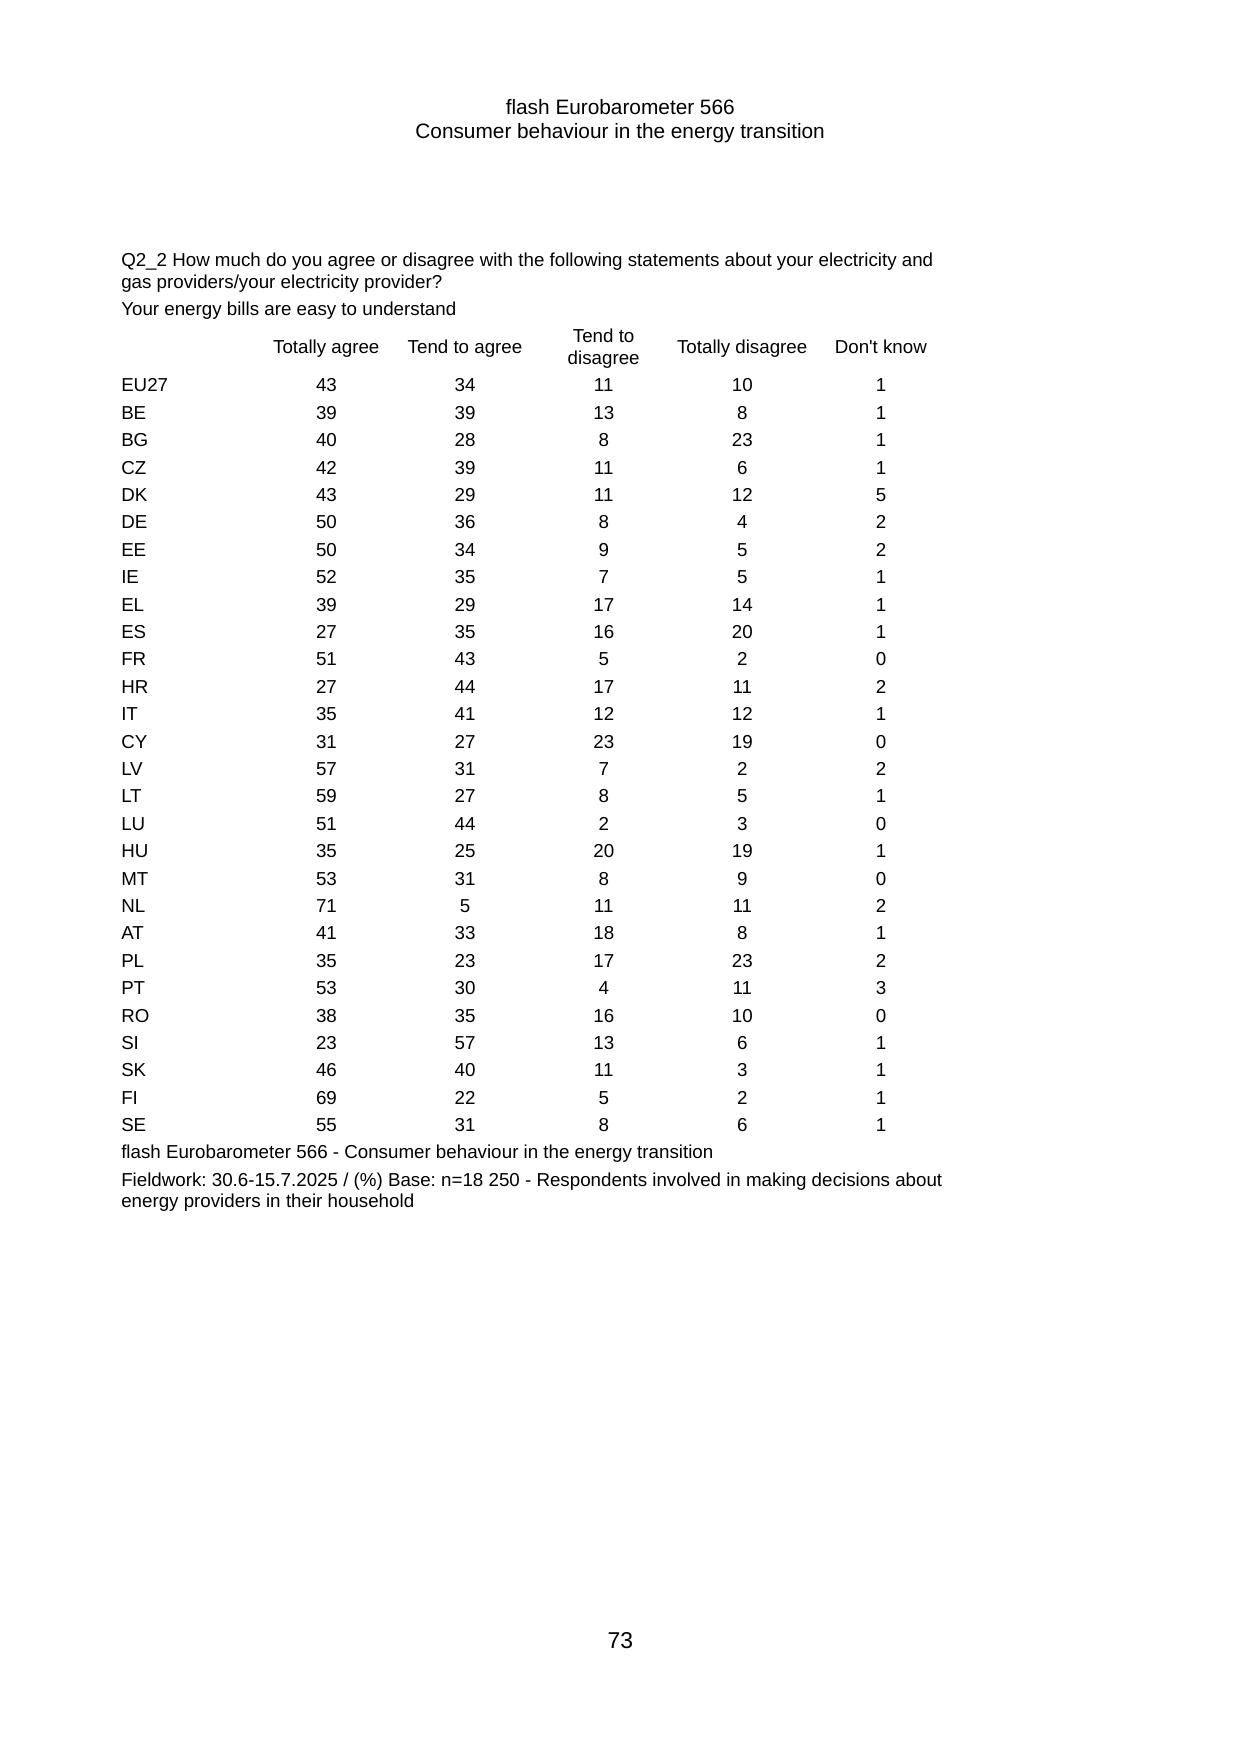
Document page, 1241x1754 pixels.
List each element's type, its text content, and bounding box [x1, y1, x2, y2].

table_cell 4 [673, 508, 811, 536]
table_cell 31 [395, 755, 534, 782]
table_cell 16 [534, 1001, 673, 1029]
table_cell 13 [534, 399, 673, 426]
table_cell 30 [395, 974, 534, 1001]
table_cell 1 [811, 1111, 950, 1138]
table_cell 1 [811, 426, 950, 453]
table_cell 3 [811, 974, 950, 1001]
table_cell 0 [811, 728, 950, 755]
table_cell 23 [534, 728, 673, 755]
table_cell 8 [534, 508, 673, 536]
table_cell 2 [811, 536, 950, 563]
table_cell Totally disagree [673, 323, 811, 371]
table_cell 1 [811, 919, 950, 947]
table_cell 14 [673, 591, 811, 618]
table_cell Tend to agree [395, 323, 534, 371]
table_cell 33 [395, 919, 534, 947]
table_cell SE [118, 1111, 257, 1138]
table_cell 2 [811, 892, 950, 919]
table_cell 2 [811, 508, 950, 536]
table_cell 23 [257, 1029, 395, 1056]
table_cell 1 [811, 1029, 950, 1056]
table_cell AT [118, 919, 257, 947]
table_cell 11 [673, 892, 811, 919]
table_cell 35 [395, 563, 534, 591]
table_cell DE [118, 508, 257, 536]
table_cell ES [118, 618, 257, 645]
table_cell 55 [257, 1111, 395, 1138]
table_cell 46 [257, 1056, 395, 1084]
table_cell 39 [257, 399, 395, 426]
table_cell 53 [257, 974, 395, 1001]
table_cell Tend to disagree [534, 323, 673, 371]
table_cell 8 [673, 919, 811, 947]
table_cell 35 [257, 947, 395, 974]
table_cell 31 [257, 728, 395, 755]
table_cell 5 [811, 481, 950, 508]
table_cell 0 [811, 865, 950, 892]
table_cell 2 [673, 755, 811, 782]
table_cell 11 [534, 892, 673, 919]
table_cell FI [118, 1084, 257, 1111]
table_cell 2 [673, 1084, 811, 1111]
table_cell 13 [534, 1029, 673, 1056]
table_cell 23 [395, 947, 534, 974]
table_cell 2 [534, 810, 673, 837]
table_cell 4 [534, 974, 673, 1001]
table_cell 1 [811, 1084, 950, 1111]
table_cell 1 [811, 371, 950, 399]
table_cell 3 [673, 1056, 811, 1084]
table_cell 3 [673, 810, 811, 837]
table_cell PL [118, 947, 257, 974]
table_cell PT [118, 974, 257, 1001]
table_cell 43 [257, 371, 395, 399]
table_cell 6 [673, 454, 811, 481]
table_cell 39 [257, 591, 395, 618]
table_cell 27 [395, 728, 534, 755]
table_cell 31 [395, 865, 534, 892]
table_cell BG [118, 426, 257, 453]
table_cell 18 [534, 919, 673, 947]
table_cell 23 [673, 947, 811, 974]
table_cell 28 [395, 426, 534, 453]
table_cell 40 [395, 1056, 534, 1084]
table_cell 42 [257, 454, 395, 481]
table_cell 1 [811, 837, 950, 864]
table_cell 20 [673, 618, 811, 645]
table_cell SK [118, 1056, 257, 1084]
table_cell EU27 [118, 371, 257, 399]
table_cell HR [118, 673, 257, 700]
table_cell EE [118, 536, 257, 563]
table_cell 1 [811, 591, 950, 618]
table_cell 1 [811, 563, 950, 591]
table_cell 5 [395, 892, 534, 919]
table_cell 27 [257, 673, 395, 700]
table_cell 35 [257, 700, 395, 727]
table_cell LT [118, 782, 257, 810]
table_cell 5 [534, 1084, 673, 1111]
table_cell flash Eurobarometer 566 - Consumer behaviour in the energy transition [118, 1139, 950, 1166]
table_cell 16 [534, 618, 673, 645]
table_cell CZ [118, 454, 257, 481]
table_cell SI [118, 1029, 257, 1056]
table_cell 2 [673, 645, 811, 673]
table_cell 20 [534, 837, 673, 864]
table_cell MT [118, 865, 257, 892]
table_cell 51 [257, 645, 395, 673]
table_cell 53 [257, 865, 395, 892]
table_cell 2 [811, 673, 950, 700]
table_cell 11 [534, 481, 673, 508]
table_cell 57 [395, 1029, 534, 1056]
table_cell CY [118, 728, 257, 755]
table_cell 19 [673, 837, 811, 864]
table_cell 8 [534, 426, 673, 453]
table_cell 35 [395, 1001, 534, 1029]
table_cell DK [118, 481, 257, 508]
table_cell 1 [811, 700, 950, 727]
table_cell 43 [395, 645, 534, 673]
table_cell NL [118, 892, 257, 919]
table_cell 5 [673, 536, 811, 563]
table_cell 44 [395, 673, 534, 700]
table_cell 1 [811, 1056, 950, 1084]
table_cell Don't know [811, 323, 950, 371]
table_cell 50 [257, 536, 395, 563]
table_cell 5 [673, 563, 811, 591]
table_cell 11 [673, 974, 811, 1001]
table_cell IE [118, 563, 257, 591]
table_cell 17 [534, 591, 673, 618]
table_cell 7 [534, 563, 673, 591]
table_cell 0 [811, 645, 950, 673]
table_cell 22 [395, 1084, 534, 1111]
table_cell 19 [673, 728, 811, 755]
table_cell 39 [395, 454, 534, 481]
table_cell 8 [534, 1111, 673, 1138]
table_cell 29 [395, 591, 534, 618]
table_cell 7 [534, 755, 673, 782]
table_cell 71 [257, 892, 395, 919]
table_cell EL [118, 591, 257, 618]
table_cell 34 [395, 371, 534, 399]
table_cell 10 [673, 371, 811, 399]
table_cell 1 [811, 399, 950, 426]
table_cell 1 [811, 454, 950, 481]
table_cell 8 [534, 865, 673, 892]
table_cell 38 [257, 1001, 395, 1029]
table_cell 6 [673, 1111, 811, 1138]
table_cell 57 [257, 755, 395, 782]
table_cell LU [118, 810, 257, 837]
table_cell 11 [534, 371, 673, 399]
table_cell 9 [534, 536, 673, 563]
table_cell 35 [257, 837, 395, 864]
table_cell 5 [673, 782, 811, 810]
table_cell 25 [395, 837, 534, 864]
table_cell 12 [534, 700, 673, 727]
table_cell RO [118, 1001, 257, 1029]
table_cell 1 [811, 618, 950, 645]
table_cell 23 [673, 426, 811, 453]
table_cell FR [118, 645, 257, 673]
table_cell 59 [257, 782, 395, 810]
table_cell HU [118, 837, 257, 864]
table_cell IT [118, 700, 257, 727]
table_cell 2 [811, 755, 950, 782]
table_cell 36 [395, 508, 534, 536]
table_cell Totally agree [257, 323, 395, 371]
table_cell 69 [257, 1084, 395, 1111]
table_cell 29 [395, 481, 534, 508]
table_cell 2 [811, 947, 950, 974]
table_cell 0 [811, 810, 950, 837]
table_cell Your energy bills are easy to understand [118, 295, 950, 322]
table_cell 12 [673, 481, 811, 508]
table_cell 8 [673, 399, 811, 426]
table_cell 9 [673, 865, 811, 892]
table_cell 1 [811, 782, 950, 810]
table_cell 17 [534, 673, 673, 700]
table_cell 12 [673, 700, 811, 727]
table_cell 41 [257, 919, 395, 947]
table_cell LV [118, 755, 257, 782]
table_cell 0 [811, 1001, 950, 1029]
table_cell 40 [257, 426, 395, 453]
table_cell BE [118, 399, 257, 426]
table_cell 39 [395, 399, 534, 426]
table_cell 8 [534, 782, 673, 810]
table_cell 27 [395, 782, 534, 810]
table_cell 11 [534, 454, 673, 481]
table_cell 5 [534, 645, 673, 673]
table_cell 11 [673, 673, 811, 700]
table_cell 44 [395, 810, 534, 837]
table_cell 43 [257, 481, 395, 508]
table_cell 34 [395, 536, 534, 563]
table_cell 6 [673, 1029, 811, 1056]
table_cell 50 [257, 508, 395, 536]
table_header Q2_2 How much do you agree or disagree with the following statements about your electricity and gas providers/your electricity provider? [118, 246, 950, 295]
table_cell 35 [395, 618, 534, 645]
table_cell 41 [395, 700, 534, 727]
table_cell 10 [673, 1001, 811, 1029]
table_cell [118, 323, 257, 371]
table_cell Fieldwork: 30.6-15.7.2025 / (%) Base: n=18 250 - Respondents involved in making decisions about energy providers in their household [118, 1166, 950, 1215]
table_cell 27 [257, 618, 395, 645]
table_cell 17 [534, 947, 673, 974]
table_cell 11 [534, 1056, 673, 1084]
table_cell 51 [257, 810, 395, 837]
table_cell 52 [257, 563, 395, 591]
table_cell 31 [395, 1111, 534, 1138]
